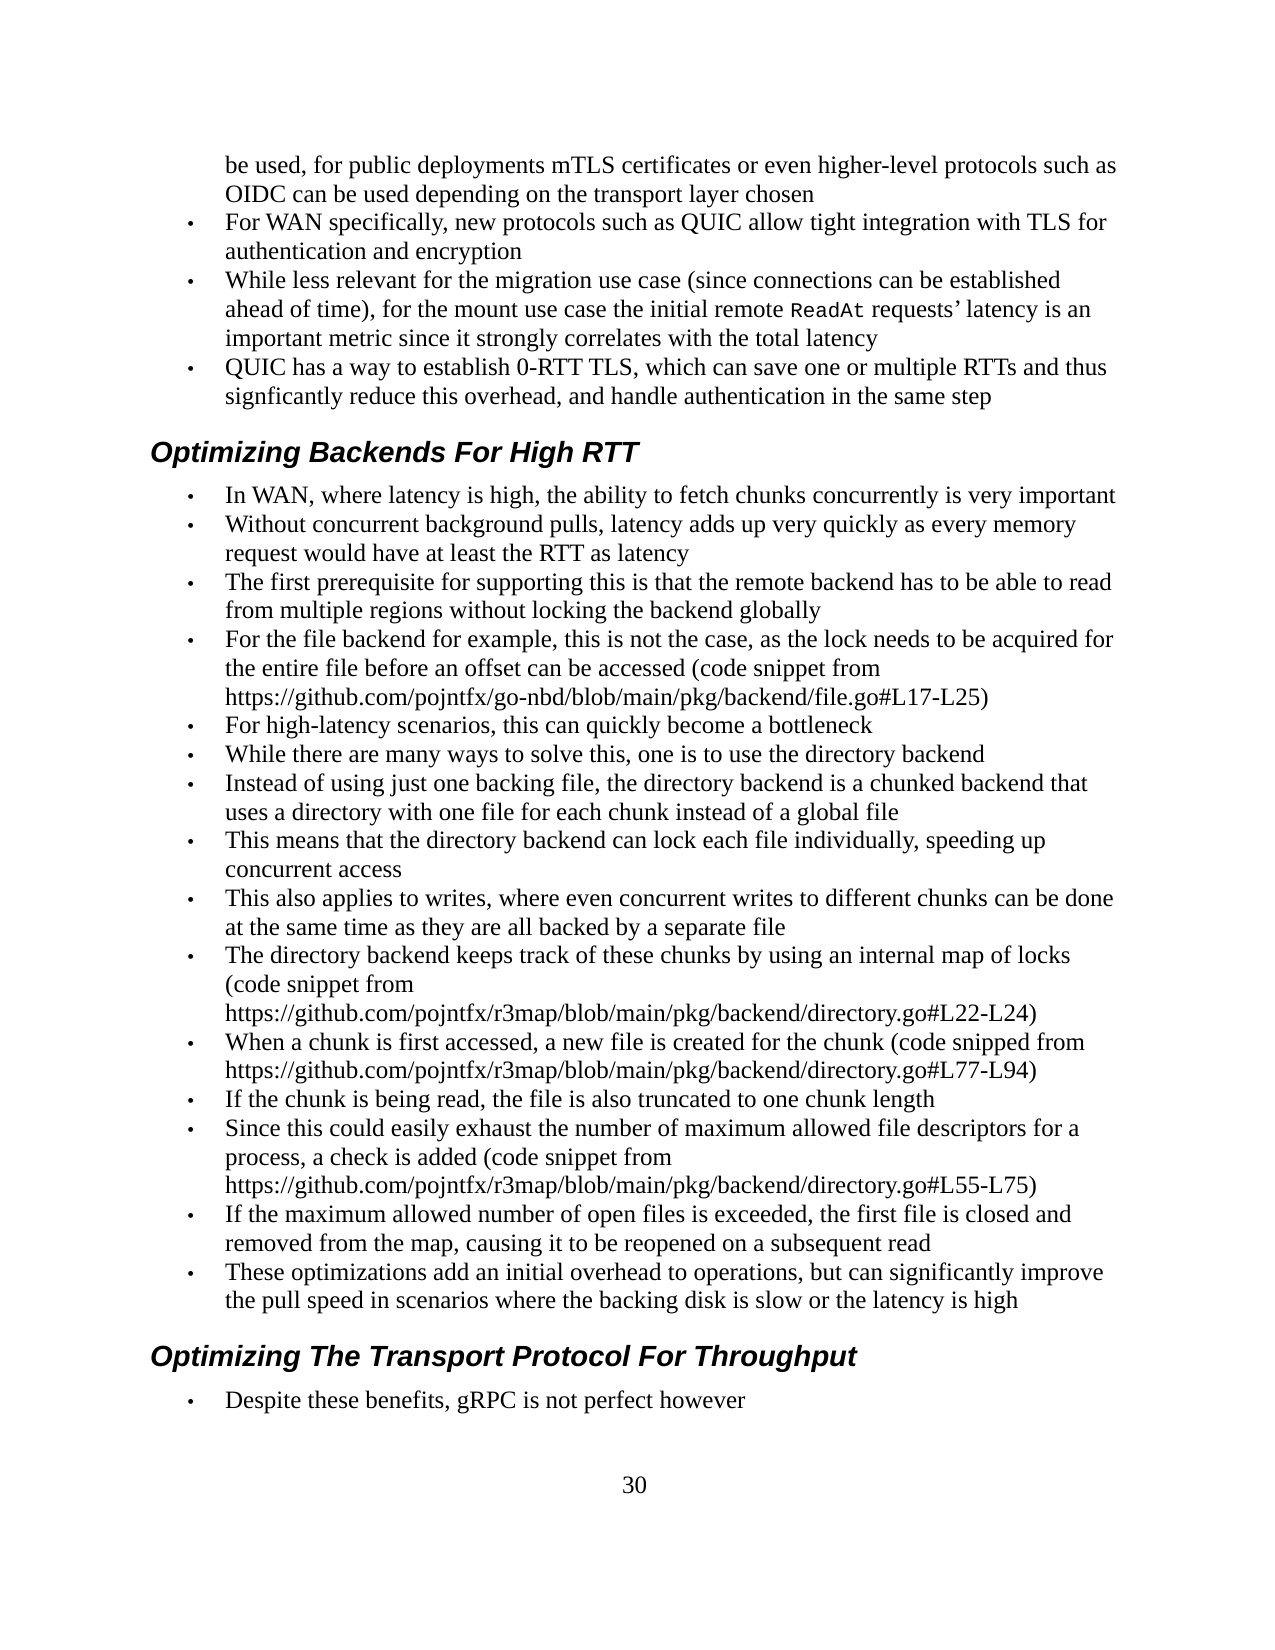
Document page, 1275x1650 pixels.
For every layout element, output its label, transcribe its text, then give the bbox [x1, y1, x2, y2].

list When a chunk is first accessed, a new file is created for the chunk (code snipped from https://github.com/pojntfx/r3map/blob/main/pkg/backend/directory.go#L77-L94) [187, 1027, 1125, 1084]
list For high-latency scenarios, this can quickly become a bottleneck [187, 711, 1125, 739]
list If the maximum allowed number of open files is exceeded, the first file is closed and removed from the map, causing it to be reopened on a subsequent read [187, 1199, 1125, 1257]
list This also applies to writes, where even concurrent writes to different chunks can be done at the same time as they are all backed by a separate file [187, 883, 1125, 941]
list These optimizations add an initial overhead to operations, but can significantly improve the pull speed in scenarios where the backing disk is slow or the latency is high [187, 1257, 1125, 1314]
list In WAN, where latency is high, the ability to fetch chunks concurrently is very important [187, 481, 1125, 509]
list Despite these benefits, gRPC is not perfect however [187, 1385, 1125, 1414]
list The directory backend keeps track of these chunks by using an internal map of locks (code snippet from https://github.com/pojntfx/r3map/blob/main/pkg/backend/directory.go#L22-L24) [187, 941, 1125, 1027]
list Instead of using just one backing file, the directory backend is a chunked backend that uses a directory with one file for each chunk instead of a global file [187, 768, 1125, 826]
list For the file backend for example, this is not the case, as the lock needs to be acquired for the entire file before an offset can be accessed (code snippet from https://github.com/pojntfx/go-nbd/blob/main/pkg/backend/file.go#L17-L25) [187, 624, 1125, 711]
list QUIC has a way to establish 0-RTT TLS, which can save one or multiple RTTs and thus signficantly reduce this overhead, and handle authentication in the same step [187, 352, 1125, 409]
list Since this could easily exhaust the number of maximum allowed file descriptors for a process, a check is added (code snippet from https://github.com/pojntfx/r3map/blob/main/pkg/backend/directory.go#L55-L75) [187, 1113, 1125, 1199]
list For WAN specifically, new protocols such as QUIC allow tight integration with TLS for authentication and encryption [187, 207, 1125, 265]
list If the chunk is being read, the file is also truncated to one chunk length [187, 1084, 1125, 1113]
list While less relevant for the migration use case (since connections can be established ahead of time), for the mount use case the initial remote ReadAt requests’ latency is an important metric since it strongly correlates with the total latency [187, 265, 1125, 352]
list be used, for public deployments mTLS certificates or even higher-level protocols such as OIDC can be used depending on the transport layer chosen [187, 150, 1125, 207]
subtitle Optimizing The Transport Protocol For Throughput [150, 1339, 1125, 1373]
list While there are many ways to solve this, one is to use the directory backend [187, 739, 1125, 768]
list The first prerequisite for supporting this is that the remote backend has to be able to read from multiple regions without locking the backend globally [187, 567, 1125, 624]
subtitle Optimizing Backends For High RTT [150, 434, 1125, 468]
list This means that the directory backend can lock each file individually, speeding up concurrent access [187, 826, 1125, 883]
list Without concurrent background pulls, latency adds up very quickly as every memory request would have at least the RTT as latency [187, 509, 1125, 567]
